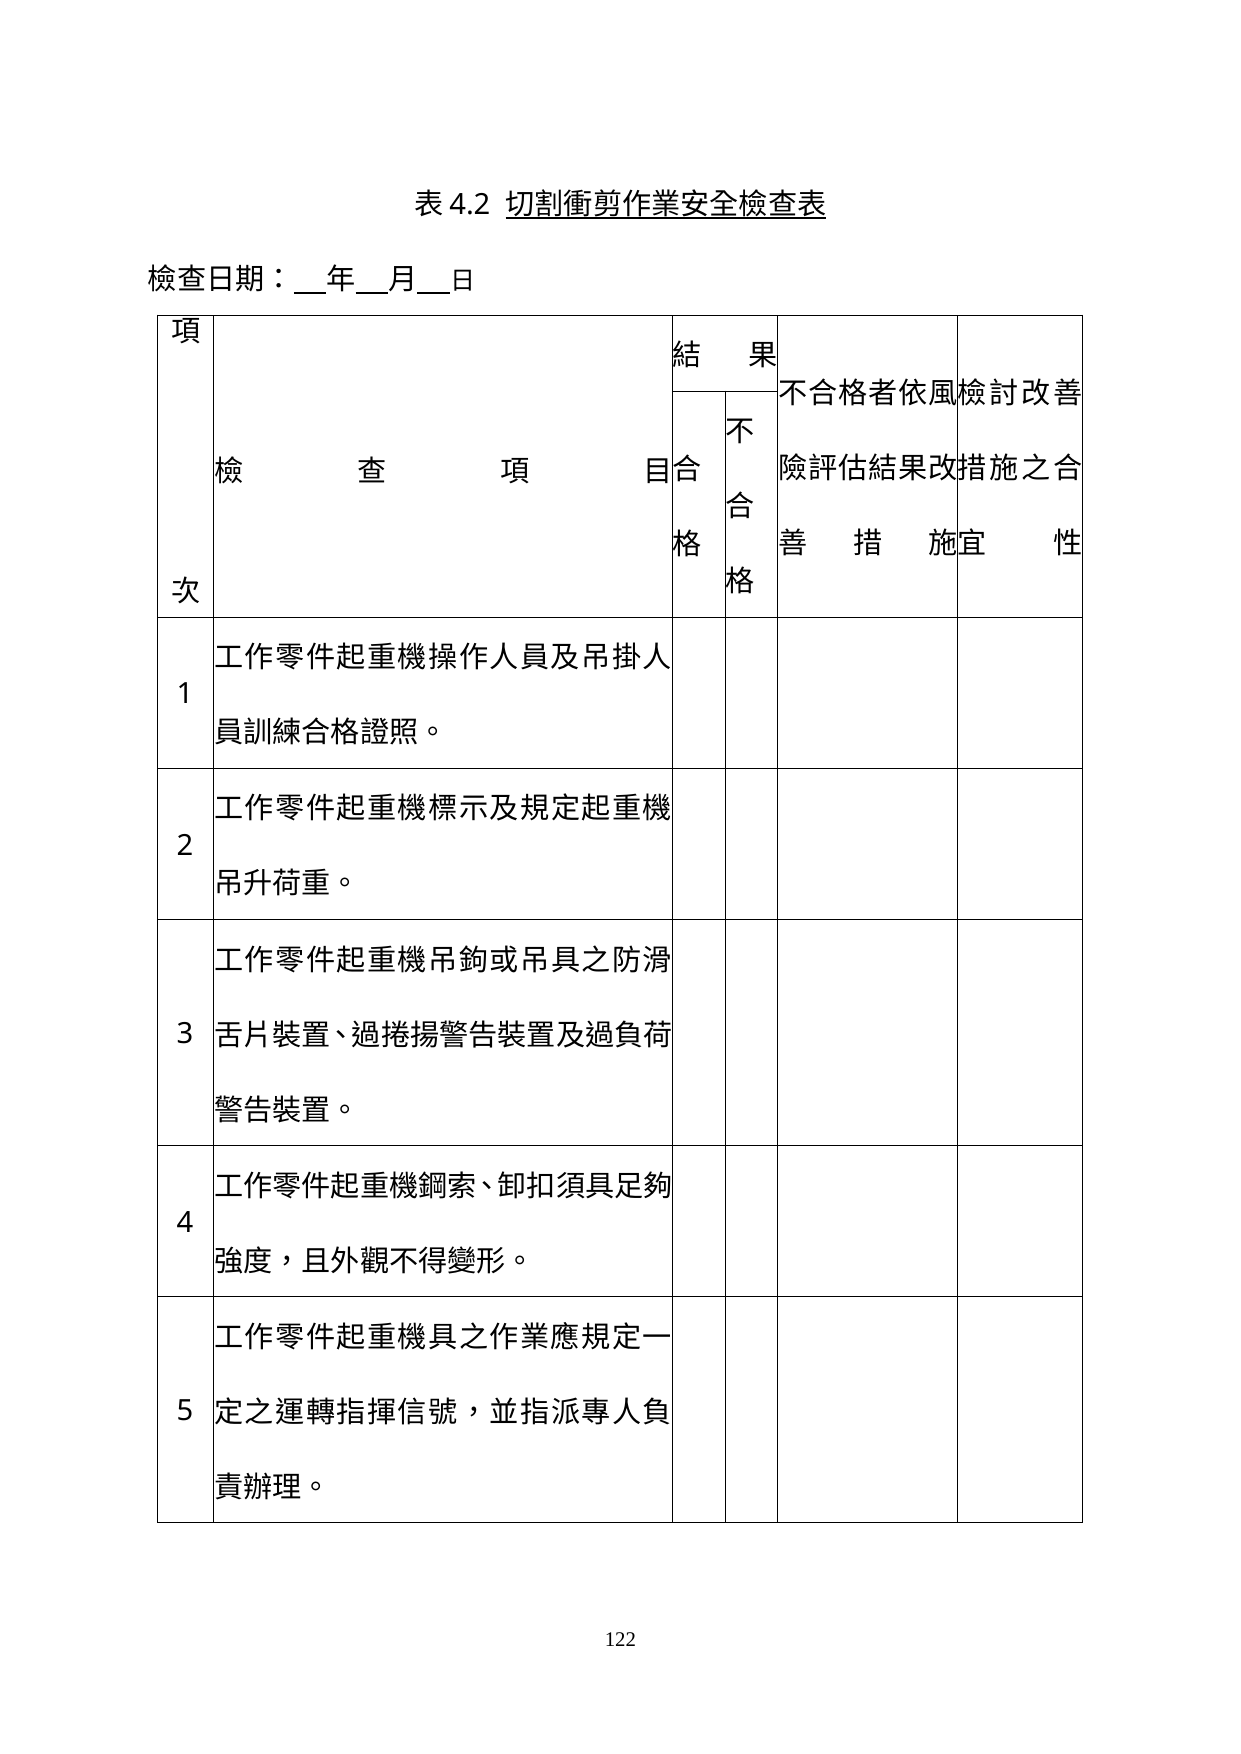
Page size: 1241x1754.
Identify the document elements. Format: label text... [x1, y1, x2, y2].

table_cell [726, 920, 777, 1145]
table_cell 2 [158, 769, 213, 919]
table_cell [778, 1297, 957, 1522]
text 表4.2 切割衝剪作業安全檢查表 [148, 164, 1092, 239]
table_cell [778, 920, 957, 1145]
table_cell [673, 769, 725, 919]
table_cell [778, 618, 957, 768]
table_cell [673, 1297, 725, 1522]
table_cell 工作零件起重機鋼索、卸扣須具足夠強度，且外觀不得變形。 [214, 1146, 672, 1296]
table_cell 合格 [673, 392, 725, 617]
table_cell [958, 769, 1082, 919]
table_cell 工作零件起重機吊鉤或吊具之防滑舌片裝置、過捲揚警告裝置及過負荷警告裝置。 [214, 920, 672, 1145]
table_cell 工作零件起重機標示及規定起重機吊升荷重。 [214, 769, 672, 919]
table_cell [778, 1146, 957, 1296]
table_cell [673, 618, 725, 768]
table_cell 3 [158, 920, 213, 1145]
table_cell [726, 1146, 777, 1296]
table_header 項次 [158, 316, 213, 617]
table_cell [726, 1297, 777, 1522]
table_cell [958, 920, 1082, 1145]
table_cell 工作零件起重機具之作業應規定一定之運轉指揮信號，並指派專人負責辦理。 [214, 1297, 672, 1522]
table_cell [673, 1146, 725, 1296]
table_cell [778, 769, 957, 919]
text 檢查日期： 年 月 日 [148, 239, 1092, 314]
table_cell [726, 769, 777, 919]
table_cell [673, 920, 725, 1145]
table_header 檢查項目 [214, 316, 672, 617]
table_header 結果 [673, 316, 777, 391]
table_header 檢討改善措施之合宜性 [958, 316, 1082, 617]
table_cell [958, 618, 1082, 768]
table_cell 5 [158, 1297, 213, 1522]
table_cell [958, 1297, 1082, 1522]
table_cell 1 [158, 618, 213, 768]
table_cell [726, 618, 777, 768]
table_cell [958, 1146, 1082, 1296]
table_cell 不合格 [726, 392, 777, 617]
table_cell 工作零件起重機操作人員及吊掛人員訓練合格證照。 [214, 618, 672, 768]
table_cell 4 [158, 1146, 213, 1296]
table_header 不合格者依風險評估結果改善措施 [778, 316, 957, 617]
